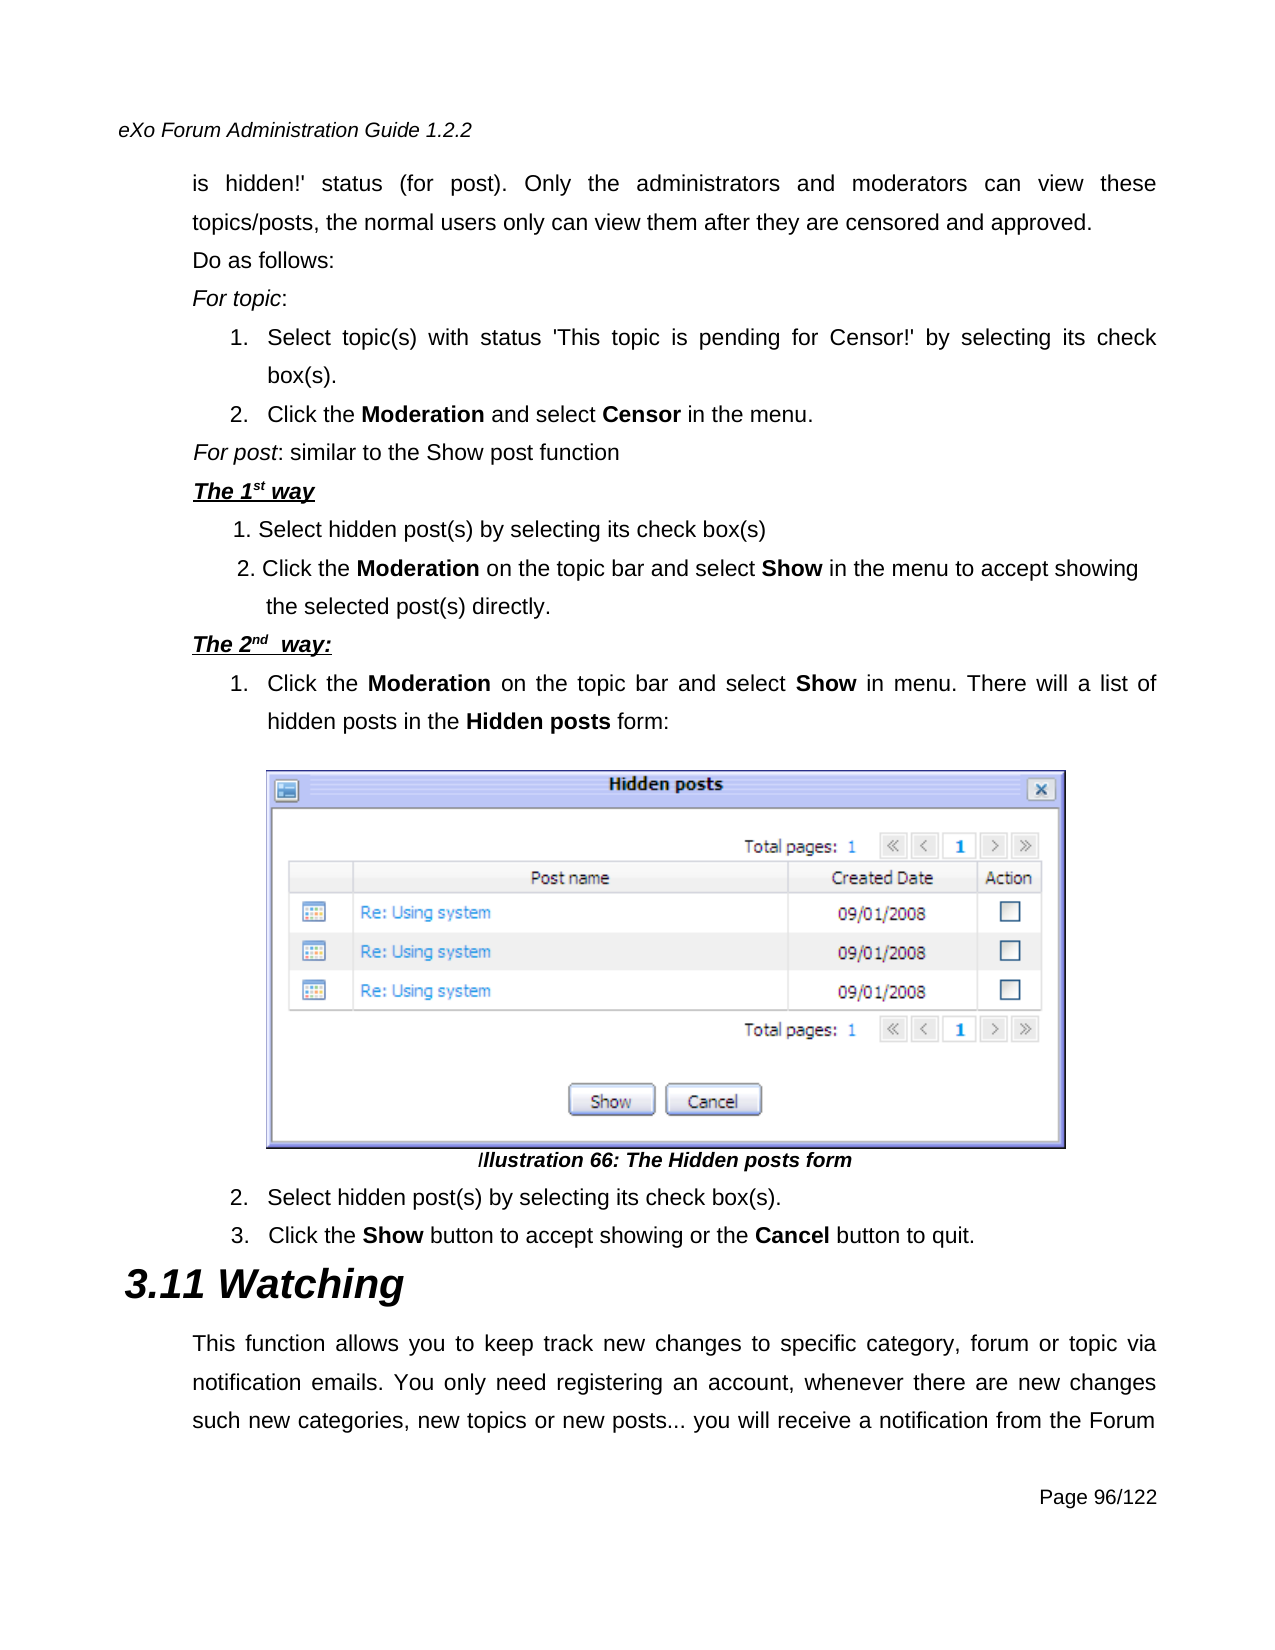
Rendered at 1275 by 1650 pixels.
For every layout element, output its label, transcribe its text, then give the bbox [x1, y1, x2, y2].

text 1. Select hidden post(s) by selecting its check box(s) [118, 517, 1157, 542]
list Click the Moderation and select Censor in the menu. [229, 401, 1157, 427]
list Illustration 66: The Hidden posts form [266, 1149, 1066, 1171]
text The 2nd way: [192, 632, 1157, 658]
subtitle Watching [124, 1261, 1157, 1308]
list Select hidden post(s) by selecting its check box(s). [229, 747, 1157, 1210]
list The 1st way [156, 478, 1157, 504]
text is hidden!' status (for post). Only the administrators and moderators can view these topics/posts, the normal users only can view them after they are censored and approved. [192, 171, 1157, 235]
text 2. Click the Moderation on the topic bar and select Show in the menu to accept showing the selected post(s) directly. [118, 555, 1157, 619]
text This function allows you to keep track new changes to specific category, forum or topic via notification emails. You only need registering an account, whenever there are new changes such new categories, new topics or new posts... you will receive a notification from the Forum [192, 1331, 1157, 1433]
list Click the Show button to accept showing or the Cancel button to quit. [231, 1223, 1157, 1248]
list Click the Moderation on the topic bar and select Show in menu. There will a list of hidden posts in the Hidden posts form: [229, 671, 1157, 734]
picture [266, 770, 1066, 1149]
list For post: similar to the Show post function [156, 440, 1157, 466]
list Select topic(s) with status 'This topic is pending for Censor!' by selecting its check box(s). [229, 324, 1157, 389]
text For topic: [192, 286, 1157, 312]
text Do as follows: [192, 248, 1157, 273]
